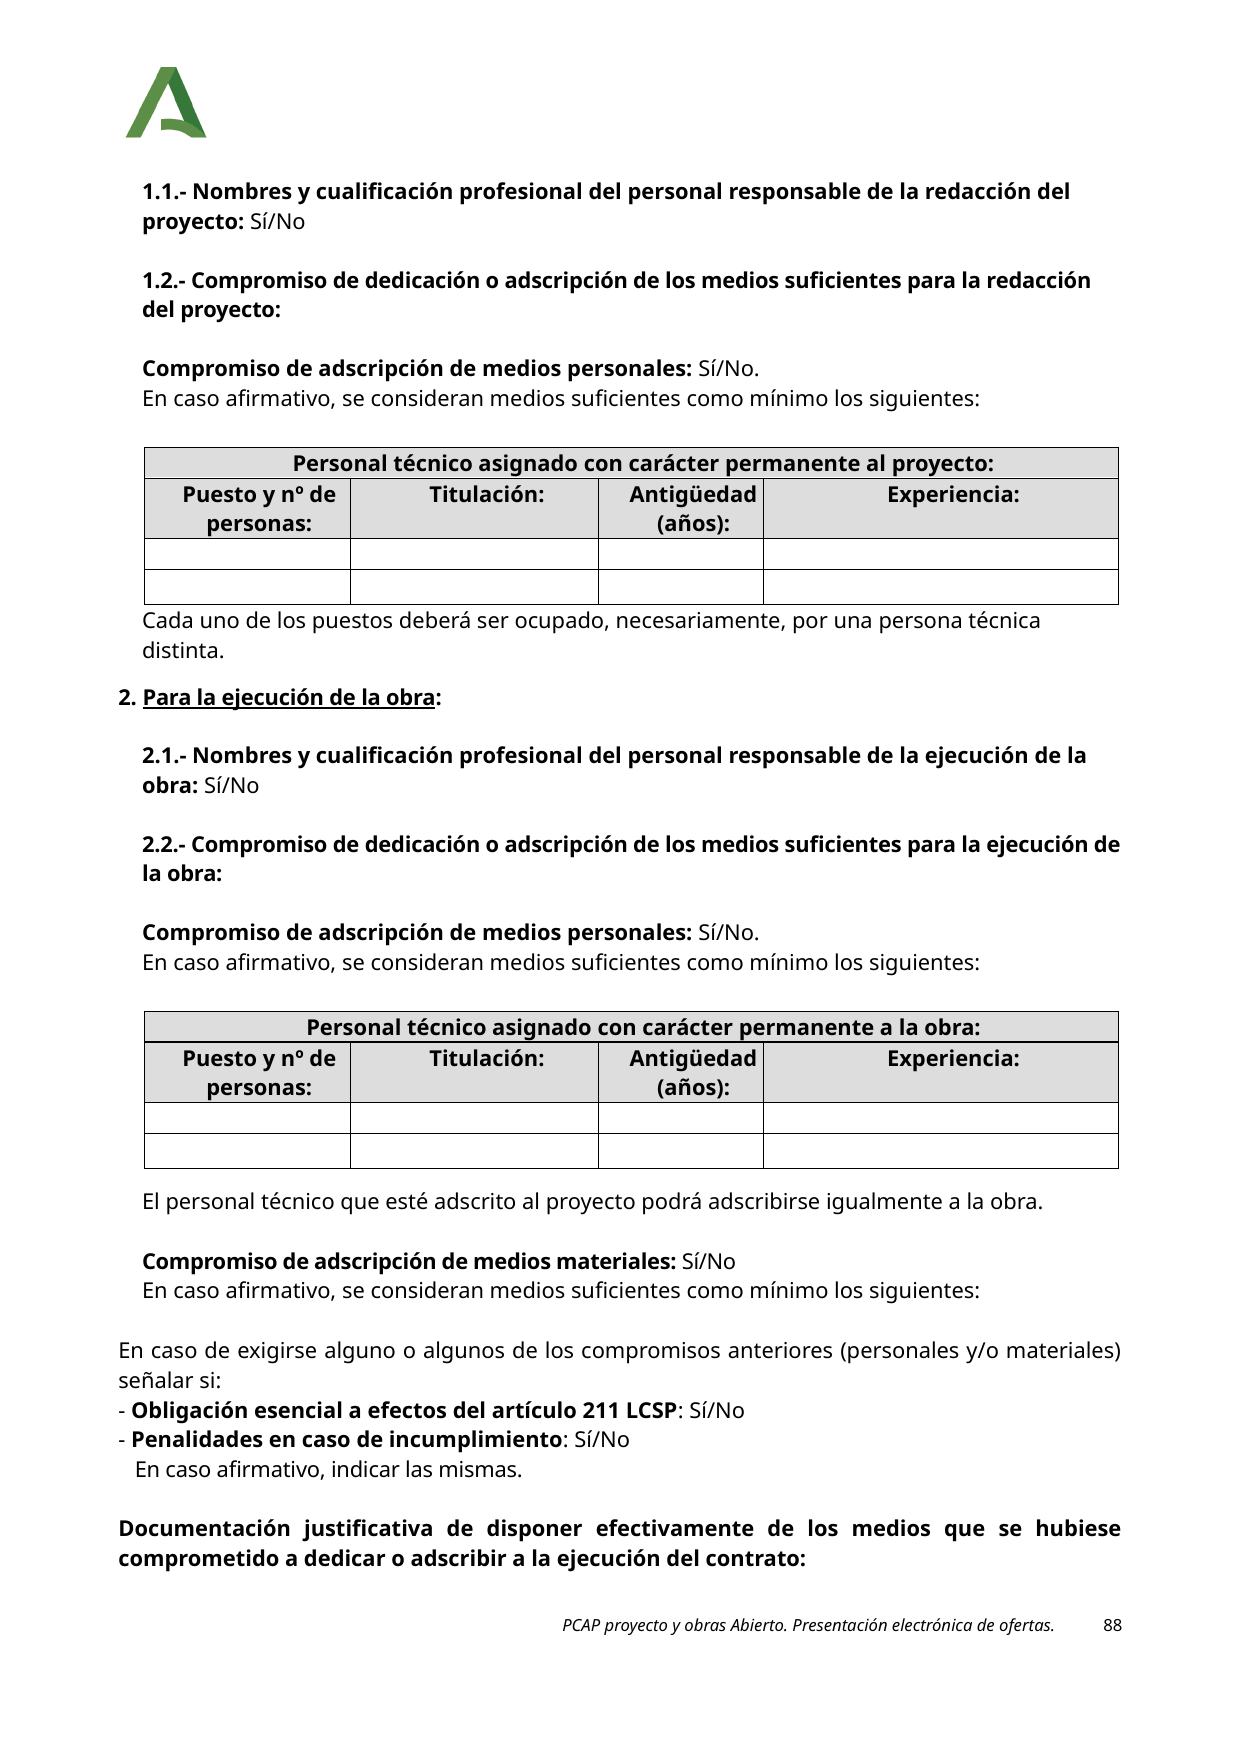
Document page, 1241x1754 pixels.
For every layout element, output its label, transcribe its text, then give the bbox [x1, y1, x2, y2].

text 1.1.- Nombres y cualificación profesional del personal responsable de la redacción del proyecto: Sí/No [142, 176, 1122, 236]
table_cell [145, 1134, 350, 1168]
text En caso de exigirse alguno o algunos de los compromisos anteriores (personales y/o materiales) señalar si: [118, 1335, 1122, 1395]
table_header Personal técnico asignado con carácter permanente a la obra: [145, 1012, 1118, 1041]
text 2.1.- Nombres y cualificación profesional del personal responsable de la ejecución de la obra: Sí/No [142, 740, 1122, 800]
table_cell [145, 1103, 350, 1133]
table_cell [351, 1103, 598, 1133]
text 2. Para la ejecución de la obra: [118, 682, 1122, 712]
table_cell Experiencia: [764, 1043, 1118, 1102]
text 1.2.- Compromiso de dedicación o adscripción de los medios suficientes para la redacción del proyecto: [142, 265, 1122, 324]
table_cell Puesto y nº de personas: [145, 1043, 350, 1102]
table_cell [764, 1134, 1118, 1168]
text El personal técnico que esté adscrito al proyecto podrá adscribirse igualmente a la obra. [142, 1186, 1122, 1216]
text 2.2.- Compromiso de dedicación o adscripción de los medios suficientes para la ejecución de la obra: [142, 829, 1122, 888]
table_cell [764, 570, 1118, 604]
table_cell Antigüedad (años): [599, 479, 763, 538]
text En caso afirmativo, se consideran medios suficientes como mínimo los siguientes: [142, 1276, 1122, 1305]
table_cell [145, 539, 350, 569]
table_cell Puesto y nº de personas: [145, 479, 350, 538]
text Documentación justificativa de disponer efectivamente de los medios que se hubiese comprometido a dedicar o adscribir a la ejecución del contrato: [118, 1513, 1122, 1572]
table_cell [764, 539, 1118, 569]
text Compromiso de adscripción de medios personales: Sí/No. [142, 917, 1122, 947]
text En caso afirmativo, indicar las mismas. [118, 1454, 1122, 1484]
table_cell [599, 570, 763, 604]
table_header Personal técnico asignado con carácter permanente al proyecto: [145, 448, 1118, 477]
text - Penalidades en caso de incumplimiento: Sí/No [118, 1424, 1122, 1454]
table_cell [599, 539, 763, 569]
text Compromiso de adscripción de medios materiales: Sí/No [142, 1246, 1122, 1276]
text Compromiso de adscripción de medios personales: Sí/No. [142, 353, 1122, 383]
text - Obligación esencial a efectos del artículo 211 LCSP: Sí/No [118, 1395, 1122, 1424]
table_cell [351, 539, 598, 569]
text Cada uno de los puestos deberá ser ocupado, necesariamente, por una persona técnica distinta. [142, 605, 1122, 665]
table_cell [351, 570, 598, 604]
picture [121, 62, 210, 142]
table_cell [599, 1134, 763, 1168]
table_cell Titulación: [351, 1043, 598, 1102]
text En caso afirmativo, se consideran medios suficientes como mínimo los siguientes: [142, 383, 1122, 413]
table_cell Experiencia: [764, 479, 1118, 538]
table_cell [351, 1134, 598, 1168]
table_cell [145, 570, 350, 604]
table_cell Antigüedad (años): [599, 1043, 763, 1102]
table_cell [599, 1103, 763, 1133]
text En caso afirmativo, se consideran medios suficientes como mínimo los siguientes: [142, 947, 1122, 977]
table_cell Titulación: [351, 479, 598, 538]
table_cell [764, 1103, 1118, 1133]
